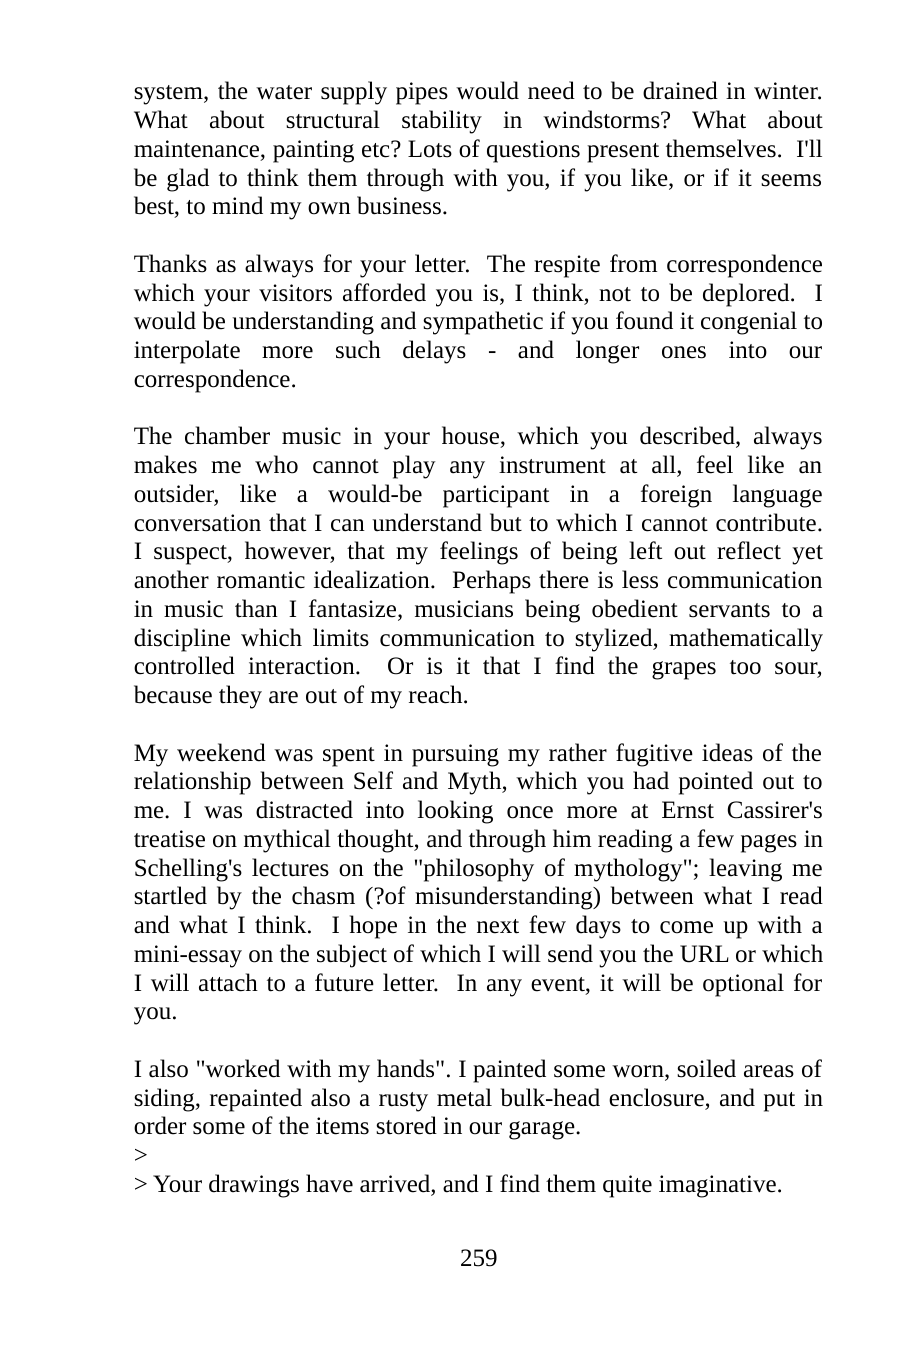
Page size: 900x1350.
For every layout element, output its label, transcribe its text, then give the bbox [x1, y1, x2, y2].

text My weekend was spent in pursuing my rather fugitive ideas of the relationship between Self and Myth, which you had pointed out to me. I was distracted into looking once more at Ernst Cassirer's treatise on mythical thought, and through him reading a few pages in Schelling's lectures on the "philosophy of mythology"; leaving me startled by the chasm (?of misunderstanding) between what I read and what I think. I hope in the next few days to come up with a mini-essay on the subject of which I will send you the URL or which I will attach to a future letter. In any event, it will be optional for you. [133, 738, 823, 1025]
text I also "worked with my hands". I painted some worn, soiled areas of siding, repainted also a rusty metal bulk-head enclosure, and put in order some of the items stored in our garage. [133, 1054, 823, 1140]
text Thanks as always for your letter. The respite from correspondence which your visitors afforded you is, I think, not to be deplored. I would be understanding and sympathetic if you found it congenial to interpolate more such delays - and longer ones into our correspondence. [133, 249, 823, 393]
text The chamber music in your house, which you described, always makes me who cannot play any instrument at all, feel like an outsider, like a would-be participant in a foreign language conversation that I can understand but to which I cannot contribute. I suspect, however, that my feelings of being left out reflect yet another romantic idealization. Perhaps there is less communication in music than I fantasize, musicians being obedient servants to a discipline which limits communication to stylized, mathematically controlled interaction. Or is it that I find the grapes too sour, because they are out of my reach. [133, 421, 823, 709]
text system, the water supply pipes would need to be drained in winter. What about structural stability in windstorms? What about maintenance, painting etc? Lots of questions present themselves. I'll be glad to think them through with you, if you like, or if it seems best, to mind my own business. [133, 76, 823, 220]
text > Your drawings have arrived, and I find them quite imaginative. [133, 1169, 823, 1198]
text > [133, 1140, 823, 1169]
